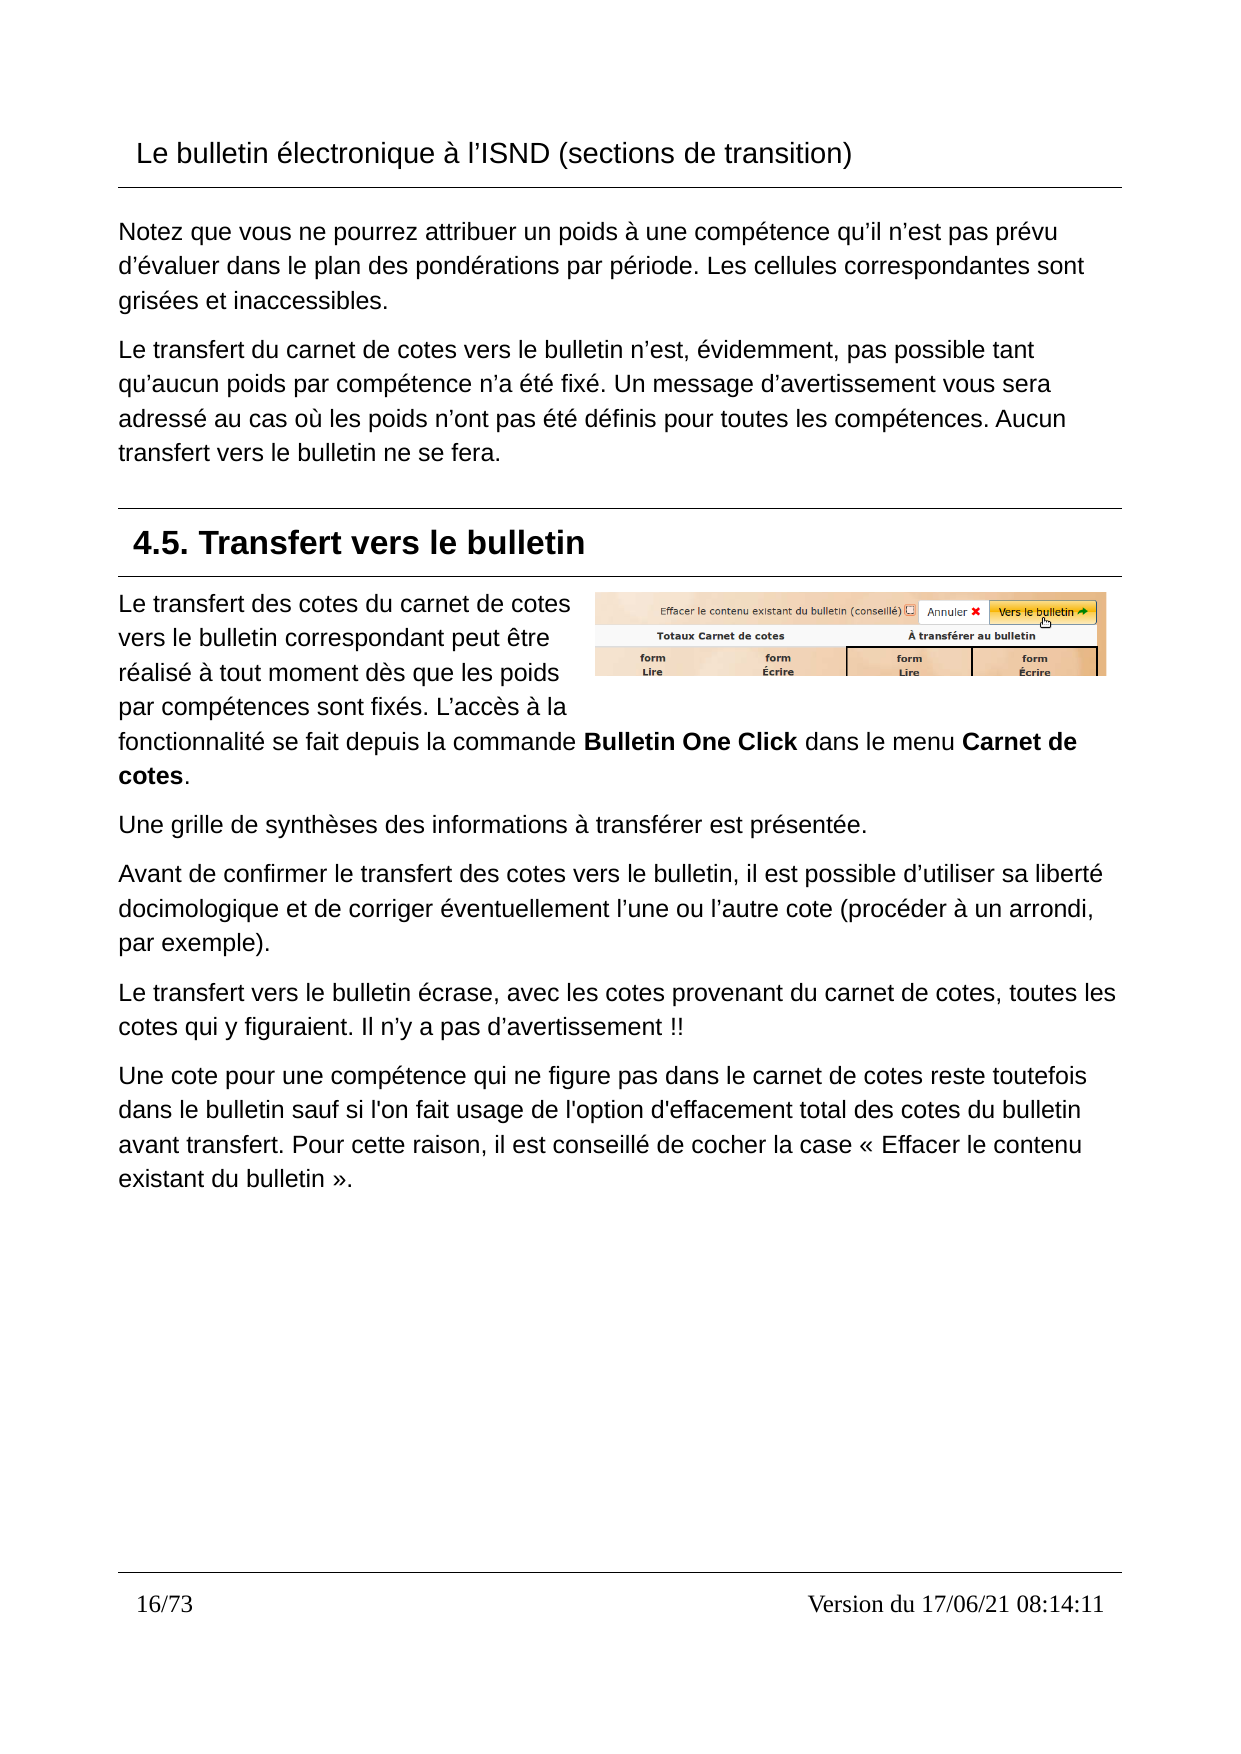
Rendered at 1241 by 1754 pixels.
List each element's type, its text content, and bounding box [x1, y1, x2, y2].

text Une grille de synthèses des informations à transférer est présentée. [118, 810, 1122, 839]
text Le transfert des cotes du carnet de cotes vers le bulletin correspondant peut être réalisé à tout moment dès que les poids par compétences sont fixés. L’accès à la fonctionnalité se fait depuis la commande Bulletin One Click dans le menu Carnet de cotes. [118, 589, 1122, 790]
text Une cote pour une compétence qui ne figure pas dans le carnet de cotes reste toutefois dans le bulletin sauf si l'on fait usage de l'option d'effacement total des cotes du bulletin avant transfert. Pour cette raison, il est conseillé de cocher la case « Effacer le contenu existant du bulletin ». [118, 1061, 1122, 1193]
text Avant de confirmer le transfert des cotes vers le bulletin, il est possible d’utiliser sa liberté docimologique et de corriger éventuellement l’une ou l’autre cote (procéder à un arrondi, par exemple). [118, 859, 1122, 957]
text Le transfert vers le bulletin écrase, avec les cotes provenant du carnet de cotes, toutes les cotes qui y figuraient. Il n’y a pas d’avertissement !! [118, 977, 1122, 1041]
subtitle Transfert vers le bulletin [118, 509, 1122, 576]
text Notez que vous ne pourrez attribuer un poids à une compétence qu’il n’est pas prévu d’évaluer dans le plan des pondérations par période. Les cellules correspondantes sont grisées et inaccessibles. [118, 217, 1122, 314]
text Le transfert du carnet de cotes vers le bulletin n’est, évidemment, pas possible tant qu’aucun poids par compétence n’a été fixé. Un message d’avertissement vous sera adressé au cas où les poids n’ont pas été définis pour toutes les compétences. Aucun transfert vers le bulletin ne se fera. [118, 335, 1122, 467]
picture [595, 592, 1107, 676]
